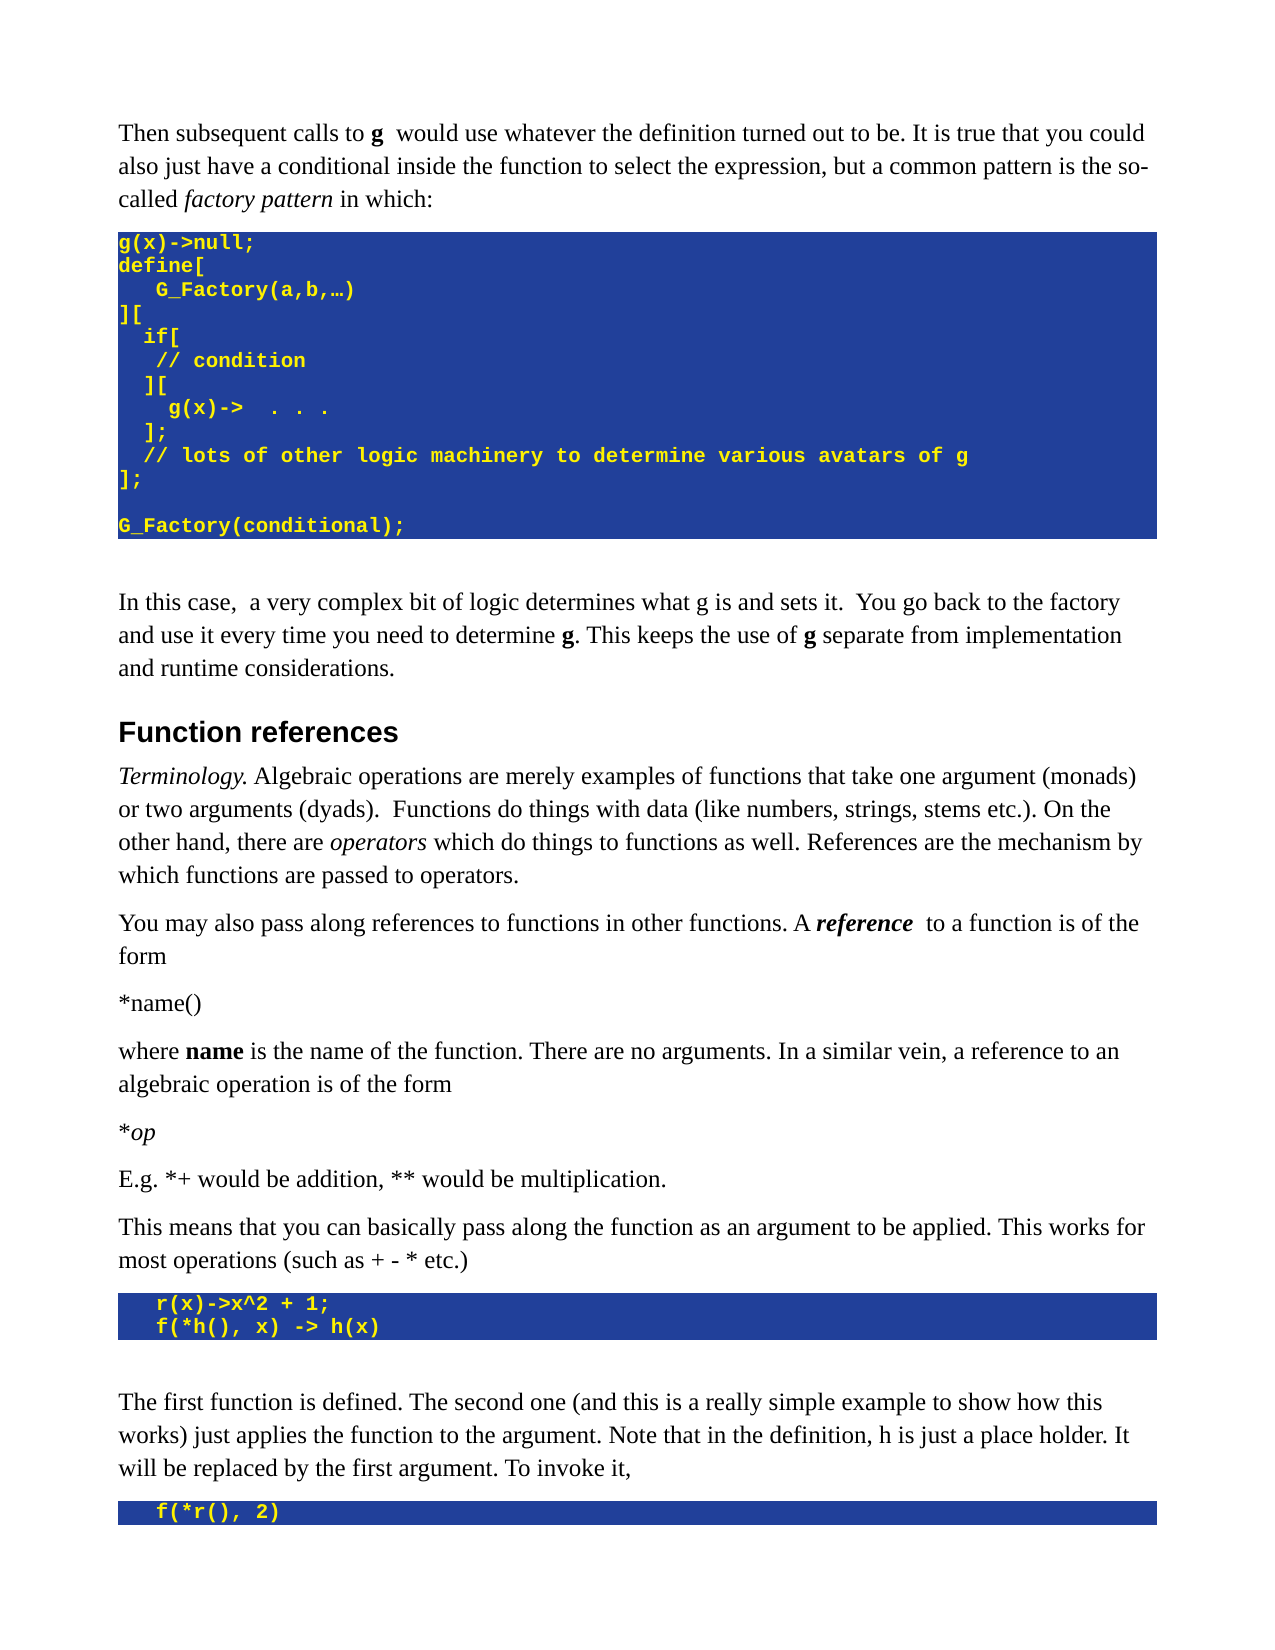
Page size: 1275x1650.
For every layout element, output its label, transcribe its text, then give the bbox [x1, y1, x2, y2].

text Then subsequent calls to g would use whatever the definition turned out to be. It is true that you could also just have a conditional inside the function to select the expression, but a common pattern is the so-called factory pattern in which: [118, 118, 1157, 213]
text g(x)->null; [118, 232, 1157, 255]
text ]; [118, 421, 1157, 444]
text E.g. *+ would be addition, ** would be multiplication. [118, 1164, 1157, 1193]
text G_Factory(conditional); [118, 516, 1157, 539]
text You may also pass along references to functions in other functions. A reference to a function is of the form [118, 908, 1157, 970]
text The first function is defined. The second one (and this is a really simple example to show how this works) just applies the function to the argument. Note that in the definition, h is just a place holder. It will be replaced by the first argument. To invoke it, [118, 1387, 1157, 1482]
text f(*h(), x) -> h(x) [118, 1316, 1157, 1340]
text ][ [118, 303, 1157, 326]
text This means that you can basically pass along the function as an argument to be applied. This works for most operations (such as + - * etc.) [118, 1212, 1157, 1274]
text where name is the name of the function. There are no arguments. In a similar vein, a reference to an algebraic operation is of the form [118, 1036, 1157, 1098]
subtitle Function references [118, 715, 1157, 749]
text Terminology. Algebraic operations are merely examples of functions that take one argument (monads) or two arguments (dyads). Functions do things with data (like numbers, strings, stems etc.). On the other hand, there are operators which do things to functions as well. References are the mechanism by which functions are passed to operators. [118, 761, 1157, 889]
text f(*r(), 2) [118, 1501, 1157, 1525]
text ]; [118, 468, 1157, 492]
text *op [118, 1117, 1157, 1146]
text define[ [118, 255, 1157, 279]
text // lots of other logic machinery to determine various avatars of g [118, 444, 1157, 468]
text r(x)->x^2 + 1; [118, 1293, 1157, 1316]
text // condition [118, 350, 1157, 374]
text In this case, a very complex bit of logic determines what g is and sets it. You go back to the factory and use it every time you need to determine g. This keeps the use of g separate from implementation and runtime considerations. [118, 587, 1157, 682]
text ][ [118, 374, 1157, 397]
text G_Factory(a,b,…) [118, 279, 1157, 303]
text *name() [118, 988, 1157, 1017]
text if[ [118, 326, 1157, 350]
text g(x)-> . . . [118, 397, 1157, 421]
